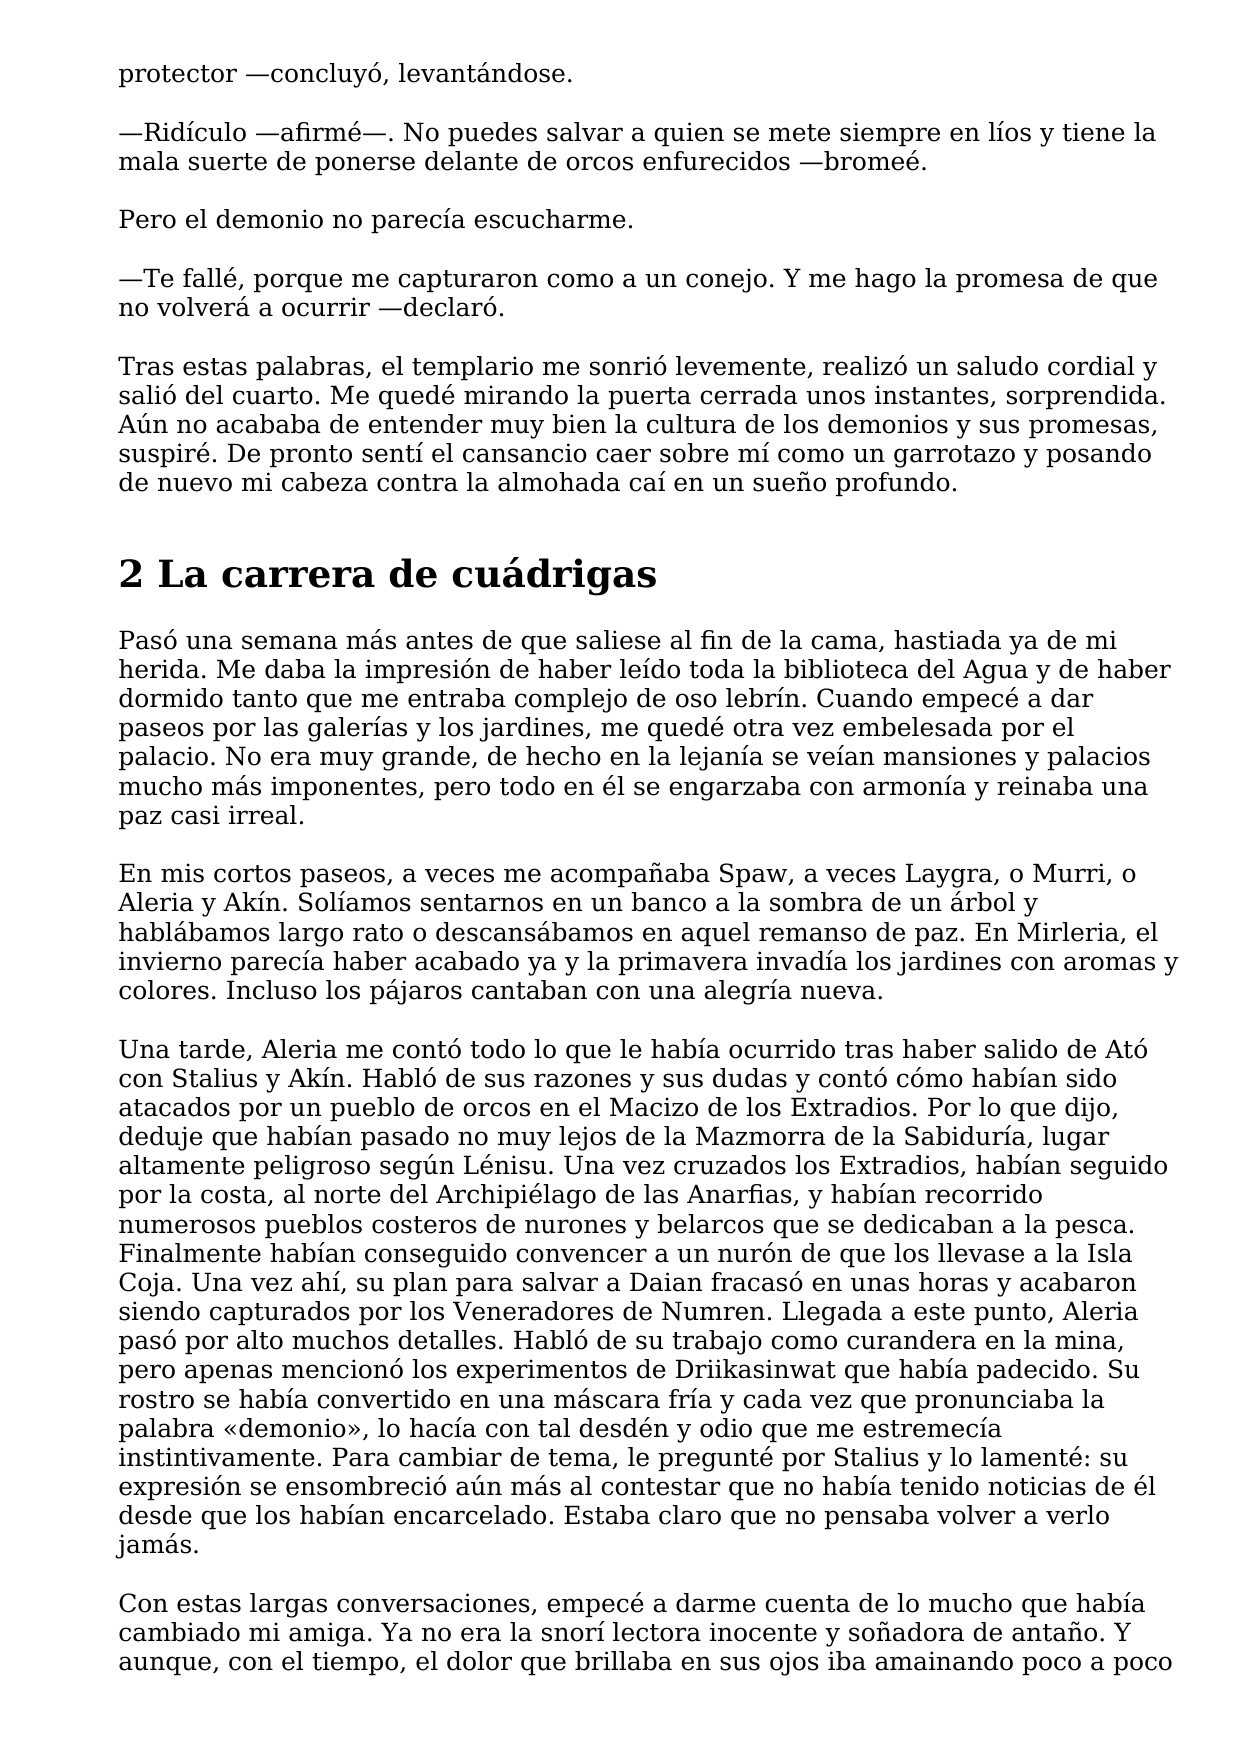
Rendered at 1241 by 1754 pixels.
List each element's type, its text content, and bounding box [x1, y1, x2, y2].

text —Ridículo —afirmé—. No puedes salvar a quien se mete siempre en líos y tiene la mala suerte de ponerse delante de orcos enfurecidos —bromeé. [118, 118, 1181, 176]
text Pasó una semana más antes de que saliese al fin de la cama, hastiada ya de mi herida. Me daba la impresión de haber leído toda la biblioteca del Agua y de haber dormido tanto que me entraba complejo de oso lebrín. Cuando empecé a dar paseos por las galerías y los jardines, me quedé otra vez embelesada por el palacio. No era muy grande, de hecho en la lejanía se veían mansiones y palacios mucho más imponentes, pero todo en él se engarzaba con armonía y reinaba una paz casi irreal. [118, 626, 1181, 830]
text Una tarde, Aleria me contó todo lo que le había ocurrido tras haber salido de Ató con Stalius y Akín. Habló de sus razones y sus dudas y contó cómo habían sido atacados por un pueblo de orcos en el Macizo de los Extradios. Por lo que dijo, deduje que habían pasado no muy lejos de la Mazmorra de la Sabiduría, lugar altamente peligroso según Lénisu. Una vez cruzados los Extradios, habían seguido por la costa, al norte del Archipiélago de las Anarfias, y habían recorrido numerosos pueblos costeros de nurones y belarcos que se dedicaban a la pesca. Finalmente habían conseguido convencer a un nurón de que los llevase a la Isla Coja. Una vez ahí, su plan para salvar a Daian fracasó en unas horas y acabaron siendo capturados por los Veneradores de Numren. Llegada a este punto, Aleria pasó por alto muchos detalles. Habló de su trabajo como curandera en la mina, pero apenas mencionó los experimentos de Driikasinwat que había padecido. Su rostro se había convertido en una máscara fría y cada vez que pronunciaba la palabra «demonio», lo hacía con tal desdén y odio que me estremecía instintivamente. Para cambiar de tema, le pregunté por Stalius y lo lamenté: su expresión se ensombreció aún más al contestar que no había tenido noticias de él desde que los habían encarcelado. Estaba claro que no pensaba volver a verlo jamás. [118, 1035, 1181, 1560]
text —Te fallé, porque me capturaron como a un conejo. Y me hago la promesa de que no volverá a ocurrir —declaró. [118, 264, 1181, 322]
text En mis cortos paseos, a veces me acompañaba Spaw, a veces Laygra, o Murri, o Aleria y Akín. Solíamos sentarnos en un banco a la sombra de un árbol y hablábamos largo rato o descansábamos en aquel remanso de paz. En Mirleria, el invierno parecía haber acabado ya y la primavera invadía los jardines con aromas y colores. Incluso los pájaros cantaban con una alegría nueva. [118, 859, 1181, 1005]
text Pero el demonio no parecía escucharme. [118, 206, 1181, 235]
text protector —concluyó, levantándose. [118, 59, 1181, 88]
subtitle 2 La carrera de cuádrigas [118, 552, 1181, 596]
text Con estas largas conversaciones, empecé a darme cuenta de lo mucho que había cambiado mi amiga. Ya no era la snorí lectora inocente y soñadora de antaño. Y aunque, con el tiempo, el dolor que brillaba en sus ojos iba amainando poco a poco [118, 1589, 1181, 1677]
text Tras estas palabras, el templario me sonrió levemente, realizó un saludo cordial y salió del cuarto. Me quedé mirando la puerta cerrada unos instantes, sorprendida. Aún no acababa de entender muy bien la cultura de los demonios y sus promesas, suspiré. De pronto sentí el cansancio caer sobre mí como un garrotazo y posando de nuevo mi cabeza contra la almohada caí en un sueño profundo. [118, 352, 1181, 498]
